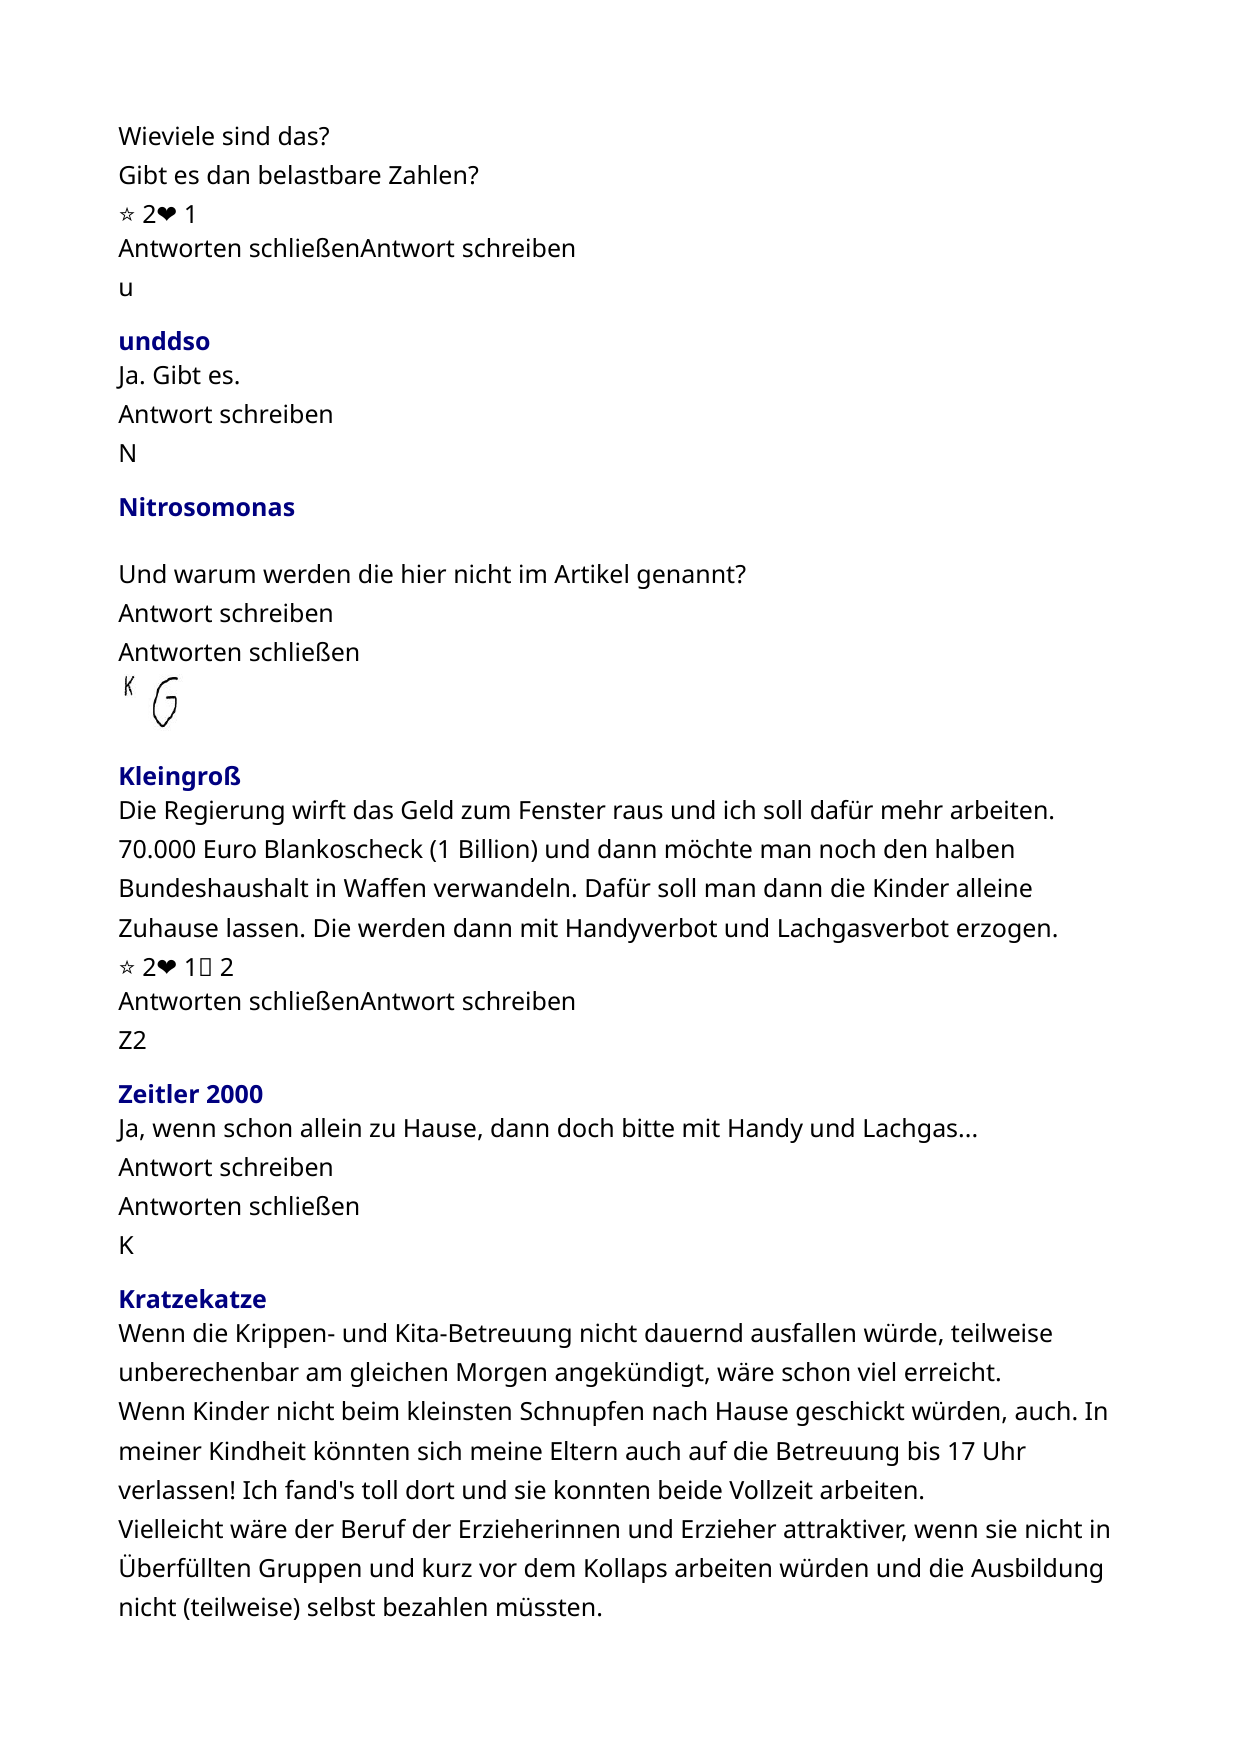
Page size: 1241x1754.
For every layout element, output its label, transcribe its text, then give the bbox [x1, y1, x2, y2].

text Antwort schreiben [118, 596, 1122, 630]
text Wenn Kinder nicht beim kleinsten Schnupfen nach Hause geschickt würden, auch. In meiner Kindheit könnten sich meine Eltern auch auf die Betreuung bis 17 Uhr verlassen! Ich fand's toll dort und sie konnten beide Vollzeit arbeiten. [118, 1394, 1122, 1506]
text Antworten schließenAntwort schreiben [118, 231, 1122, 264]
text Z2 [118, 1023, 1122, 1057]
subtitle Kleingroß [118, 759, 1122, 793]
text Wieviele sind das? [118, 118, 1122, 152]
text Ja. Gibt es. [118, 357, 1122, 392]
text Antwort schreiben [118, 1149, 1122, 1184]
text Die Regierung wirft das Geld zum Fenster raus und ich soll dafür mehr arbeiten. 70.000 Euro Blankoscheck (1 Billion) und dann möchte man noch den halben Bundeshaushalt in Waffen verwandeln. Dafür soll man dann die Kinder alleine Zuhause lassen. Die werden dann mit Handyverbot und Lachgasverbot erzogen. [118, 793, 1122, 944]
text Und warum werden die hier nicht im Artikel genannt? [118, 557, 1122, 591]
subtitle Zeitler 2000 [118, 1076, 1122, 1110]
text K [118, 1228, 1122, 1262]
subtitle unddso [118, 323, 1122, 357]
text Wenn die Krippen- und Kita-Betreuung nicht dauernd ausfallen würde, teilweise unberechenbar am gleichen Morgen angekündigt, wäre schon viel erreicht. [118, 1316, 1122, 1389]
text ⭐️ 2❤️ 1🤨 2 [118, 949, 1122, 983]
text Antworten schließenAntwort schreiben [118, 983, 1122, 1017]
text N [118, 436, 1122, 470]
text u [118, 270, 1122, 304]
text Antworten schließen [118, 635, 1122, 669]
text Ja, wenn schon allein zu Hause, dann doch bitte mit Handy und Lachgas... [118, 1110, 1122, 1144]
text Vielleicht wäre der Beruf der Erzieherinnen und Erzieher attraktiver, wenn sie nicht in Überfüllten Gruppen und kurz vor dem Kollaps arbeiten würden und die Ausbildung nicht (teilweise) selbst bezahlen müssten. [118, 1512, 1122, 1624]
text Gibt es dan belastbare Zahlen? [118, 157, 1122, 191]
subtitle Kratzekatze [118, 1282, 1122, 1316]
picture [118, 674, 184, 740]
text Antworten schließen [118, 1189, 1122, 1223]
text ⭐️ 2❤️ 1 [118, 196, 1122, 231]
text Antwort schreiben [118, 397, 1122, 431]
subtitle Nitrosomonas [118, 489, 1122, 524]
